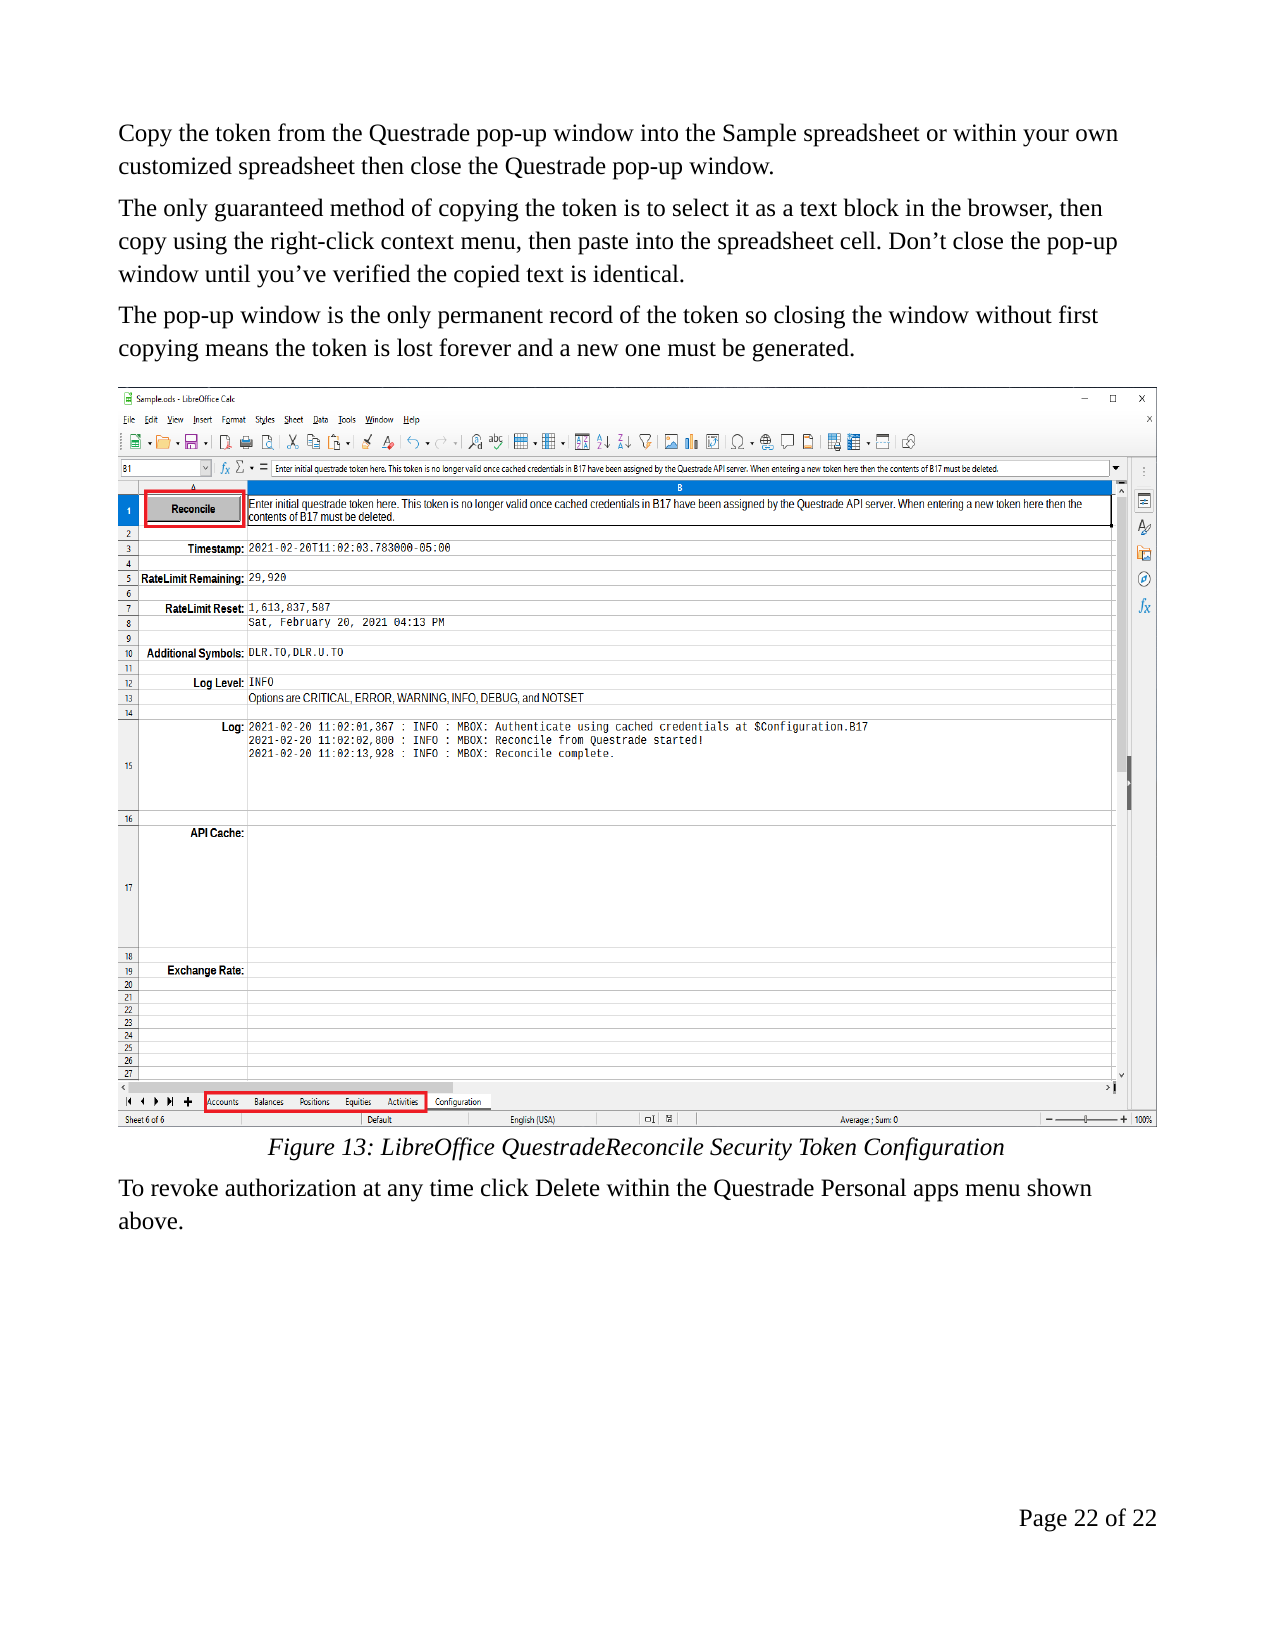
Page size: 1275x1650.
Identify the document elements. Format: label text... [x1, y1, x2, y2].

text Figure 13: LibreOffice QuestradeReconcile Security Token Configuration [118, 1127, 1157, 1160]
text To revoke authorization at any time click Delete within the Questrade Personal apps menu shown above. [118, 1173, 1157, 1235]
text Copy the token from the Questrade pop-up window into the Sample spreadsheet or within your own customized spreadsheet then close the Questrade pop-up window. [118, 118, 1157, 180]
picture [118, 387, 1157, 1127]
text The only guaranteed method of copying the token is to select it as a text block in the browser, then copy using the right-click context menu, then paste into the spreadsheet cell. Don’t close the pop-up window until you’ve verified the copied text is identical. [118, 193, 1157, 288]
text The pop-up window is the only permanent record of the token so closing the window without first copying means the token is lost forever and a new one must be generated. [118, 301, 1157, 362]
